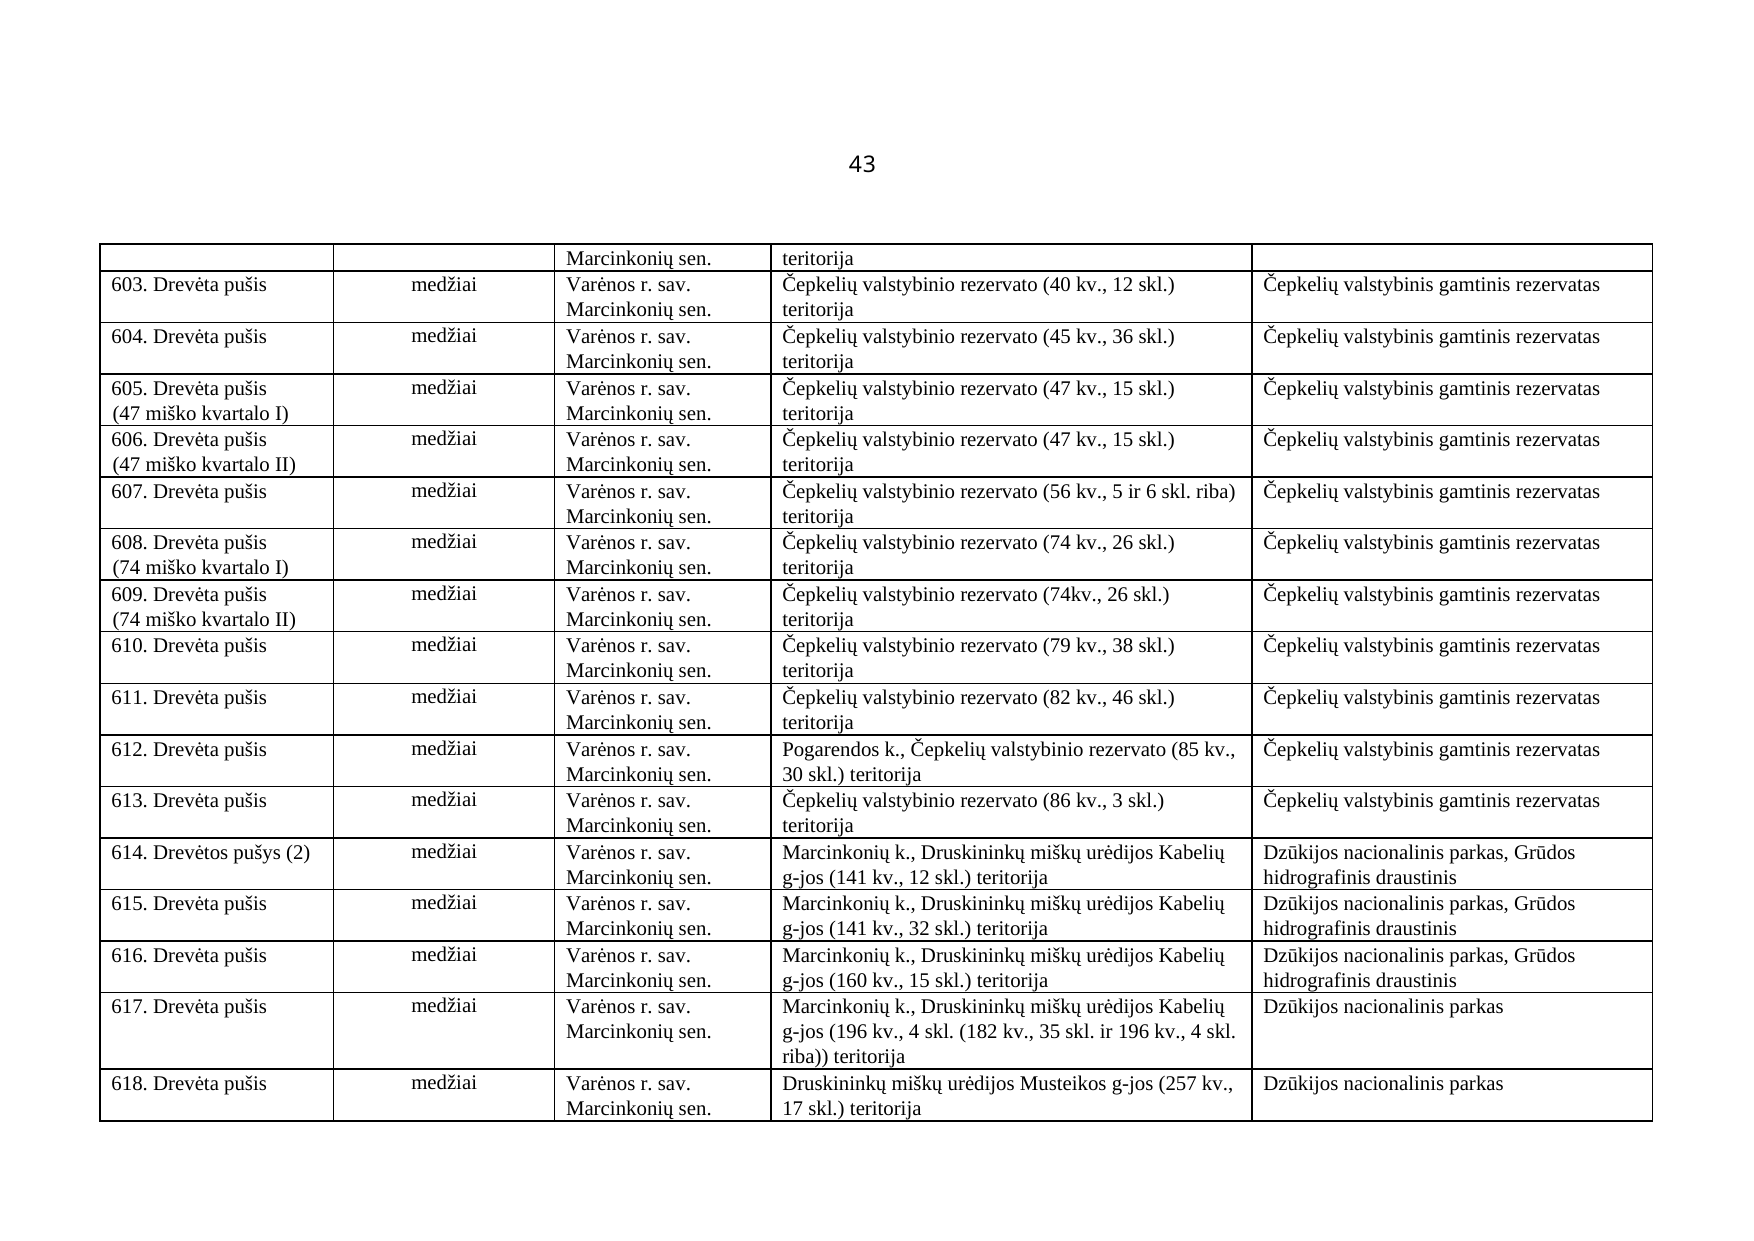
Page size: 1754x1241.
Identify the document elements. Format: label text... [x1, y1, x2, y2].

table_cell Dzūkijos nacionalinis parkas [1253, 993, 1652, 1068]
table_cell Varėnos r. sav. Marcinkonių sen. [555, 529, 770, 579]
table_cell Čepkelių valstybinis gamtinis rezervatas [1253, 632, 1652, 682]
table_cell medžiai [334, 787, 554, 837]
table_cell Čepkelių valstybinis gamtinis rezervatas [1253, 529, 1652, 579]
table_cell medžiai [334, 529, 554, 579]
table_cell medžiai [334, 736, 554, 786]
table_cell 613. Drevėta pušis [101, 787, 333, 837]
table_cell Varėnos r. sav. Marcinkonių sen. [555, 993, 770, 1068]
table_cell Marcinkonių k., Druskininkų miškų urėdijos Kabelių g-jos (141 kv., 12 skl.) teritorija [772, 839, 1251, 889]
table_cell 611. Drevėta pušis [101, 684, 333, 734]
table_cell medžiai [334, 323, 554, 373]
table_cell Čepkelių valstybinis gamtinis rezervatas [1253, 426, 1652, 476]
table_cell Varėnos r. sav. Marcinkonių sen. [555, 839, 770, 889]
table_cell 614. Drevėtos pušys (2) [101, 839, 333, 889]
table_cell medžiai [334, 478, 554, 528]
table_cell Čepkelių valstybinis gamtinis rezervatas [1253, 787, 1652, 837]
table_cell [334, 245, 554, 270]
table_cell [101, 245, 333, 270]
table_cell 618. Drevėta pušis [101, 1070, 333, 1120]
table_cell Čepkelių valstybinis gamtinis rezervatas [1253, 736, 1652, 786]
table_cell 612. Drevėta pušis [101, 736, 333, 786]
table_cell Varėnos r. sav. Marcinkonių sen. [555, 684, 770, 734]
table_cell medžiai [334, 993, 554, 1068]
table_cell medžiai [334, 684, 554, 734]
table_cell 616. Drevėta pušis [101, 942, 333, 992]
table_cell 608. Drevėta pušis (74 miško kvartalo I) [101, 529, 333, 579]
table_cell Čepkelių valstybinis gamtinis rezervatas [1253, 684, 1652, 734]
table_cell Čepkelių valstybinio rezervato (45 kv., 36 skl.) teritorija [772, 323, 1251, 373]
table_cell Dzūkijos nacionalinis parkas, Grūdos hidrografinis draustinis [1253, 839, 1652, 889]
table_cell Čepkelių valstybinio rezervato (47 kv., 15 skl.) teritorija [772, 375, 1251, 424]
table_cell Varėnos r. sav. Marcinkonių sen. [555, 323, 770, 373]
table_cell 605. Drevėta pušis (47 miško kvartalo I) [101, 375, 333, 424]
table_cell 607. Drevėta pušis [101, 478, 333, 528]
table_cell medžiai [334, 272, 554, 321]
table_cell Varėnos r. sav. Marcinkonių sen. [555, 478, 770, 528]
table_cell Marcinkonių k., Druskininkų miškų urėdijos Kabelių g-jos (160 kv., 15 skl.) teritorija [772, 942, 1251, 992]
table_cell Varėnos r. sav. Marcinkonių sen. [555, 736, 770, 786]
table_cell Dzūkijos nacionalinis parkas, Grūdos hidrografinis draustinis [1253, 890, 1652, 940]
table_cell Dzūkijos nacionalinis parkas [1253, 1070, 1652, 1120]
table_cell [1253, 245, 1652, 270]
table_cell Varėnos r. sav. Marcinkonių sen. [555, 581, 770, 631]
table_cell 610. Drevėta pušis [101, 632, 333, 682]
table_cell medžiai [334, 942, 554, 992]
table_cell Marcinkonių sen. [555, 245, 770, 270]
table_cell 606. Drevėta pušis (47 miško kvartalo II) [101, 426, 333, 476]
table_cell 604. Drevėta pušis [101, 323, 333, 373]
table_cell Čepkelių valstybinis gamtinis rezervatas [1253, 375, 1652, 424]
table_cell Varėnos r. sav. Marcinkonių sen. [555, 1070, 770, 1120]
table_cell 609. Drevėta pušis (74 miško kvartalo II) [101, 581, 333, 631]
table_cell Čepkelių valstybinio rezervato (79 kv., 38 skl.) teritorija [772, 632, 1251, 682]
table_cell medžiai [334, 839, 554, 889]
table_cell 603. Drevėta pušis [101, 272, 333, 321]
table_cell Pogarendos k., Čepkelių valstybinio rezervato (85 kv., 30 skl.) teritorija [772, 736, 1251, 786]
table_cell Varėnos r. sav. Marcinkonių sen. [555, 787, 770, 837]
table_cell 615. Drevėta pušis [101, 890, 333, 940]
table_cell Čepkelių valstybinis gamtinis rezervatas [1253, 478, 1652, 528]
table_cell medžiai [334, 632, 554, 682]
table_cell Čepkelių valstybinis gamtinis rezervatas [1253, 323, 1652, 373]
table_cell Čepkelių valstybinio rezervato (82 kv., 46 skl.) teritorija [772, 684, 1251, 734]
table_cell Čepkelių valstybinis gamtinis rezervatas [1253, 581, 1652, 631]
table_cell Čepkelių valstybinio rezervato (74 kv., 26 skl.) teritorija [772, 529, 1251, 579]
table_cell Varėnos r. sav. Marcinkonių sen. [555, 375, 770, 424]
table_cell Varėnos r. sav. Marcinkonių sen. [555, 632, 770, 682]
table_cell medžiai [334, 375, 554, 424]
table_cell Čepkelių valstybinio rezervato (56 kv., 5 ir 6 skl. riba) teritorija [772, 478, 1251, 528]
table_cell teritorija [772, 245, 1251, 270]
table_cell Marcinkonių k., Druskininkų miškų urėdijos Kabelių g-jos (196 kv., 4 skl. (182 kv., 35 skl. ir 196 kv., 4 skl. riba)) teritorija [772, 993, 1251, 1068]
table_cell Marcinkonių k., Druskininkų miškų urėdijos Kabelių g-jos (141 kv., 32 skl.) teritorija [772, 890, 1251, 940]
table_cell 617. Drevėta pušis [101, 993, 333, 1068]
table_cell Čepkelių valstybinio rezervato (74kv., 26 skl.) teritorija [772, 581, 1251, 631]
table_cell medžiai [334, 890, 554, 940]
table_cell Dzūkijos nacionalinis parkas, Grūdos hidrografinis draustinis [1253, 942, 1652, 992]
table_cell medžiai [334, 1070, 554, 1120]
table_cell medžiai [334, 426, 554, 476]
table_cell Čepkelių valstybinio rezervato (86 kv., 3 skl.) teritorija [772, 787, 1251, 837]
table_cell Varėnos r. sav. Marcinkonių sen. [555, 942, 770, 992]
table_cell Čepkelių valstybinio rezervato (47 kv., 15 skl.) teritorija [772, 426, 1251, 476]
table_cell medžiai [334, 581, 554, 631]
table_cell Čepkelių valstybinis gamtinis rezervatas [1253, 272, 1652, 321]
table_cell Druskininkų miškų urėdijos Musteikos g-jos (257 kv., 17 skl.) teritorija [772, 1070, 1251, 1120]
table_cell Varėnos r. sav. Marcinkonių sen. [555, 272, 770, 321]
table_cell Čepkelių valstybinio rezervato (40 kv., 12 skl.) teritorija [772, 272, 1251, 321]
table_cell Varėnos r. sav. Marcinkonių sen. [555, 890, 770, 940]
table_cell Varėnos r. sav. Marcinkonių sen. [555, 426, 770, 476]
